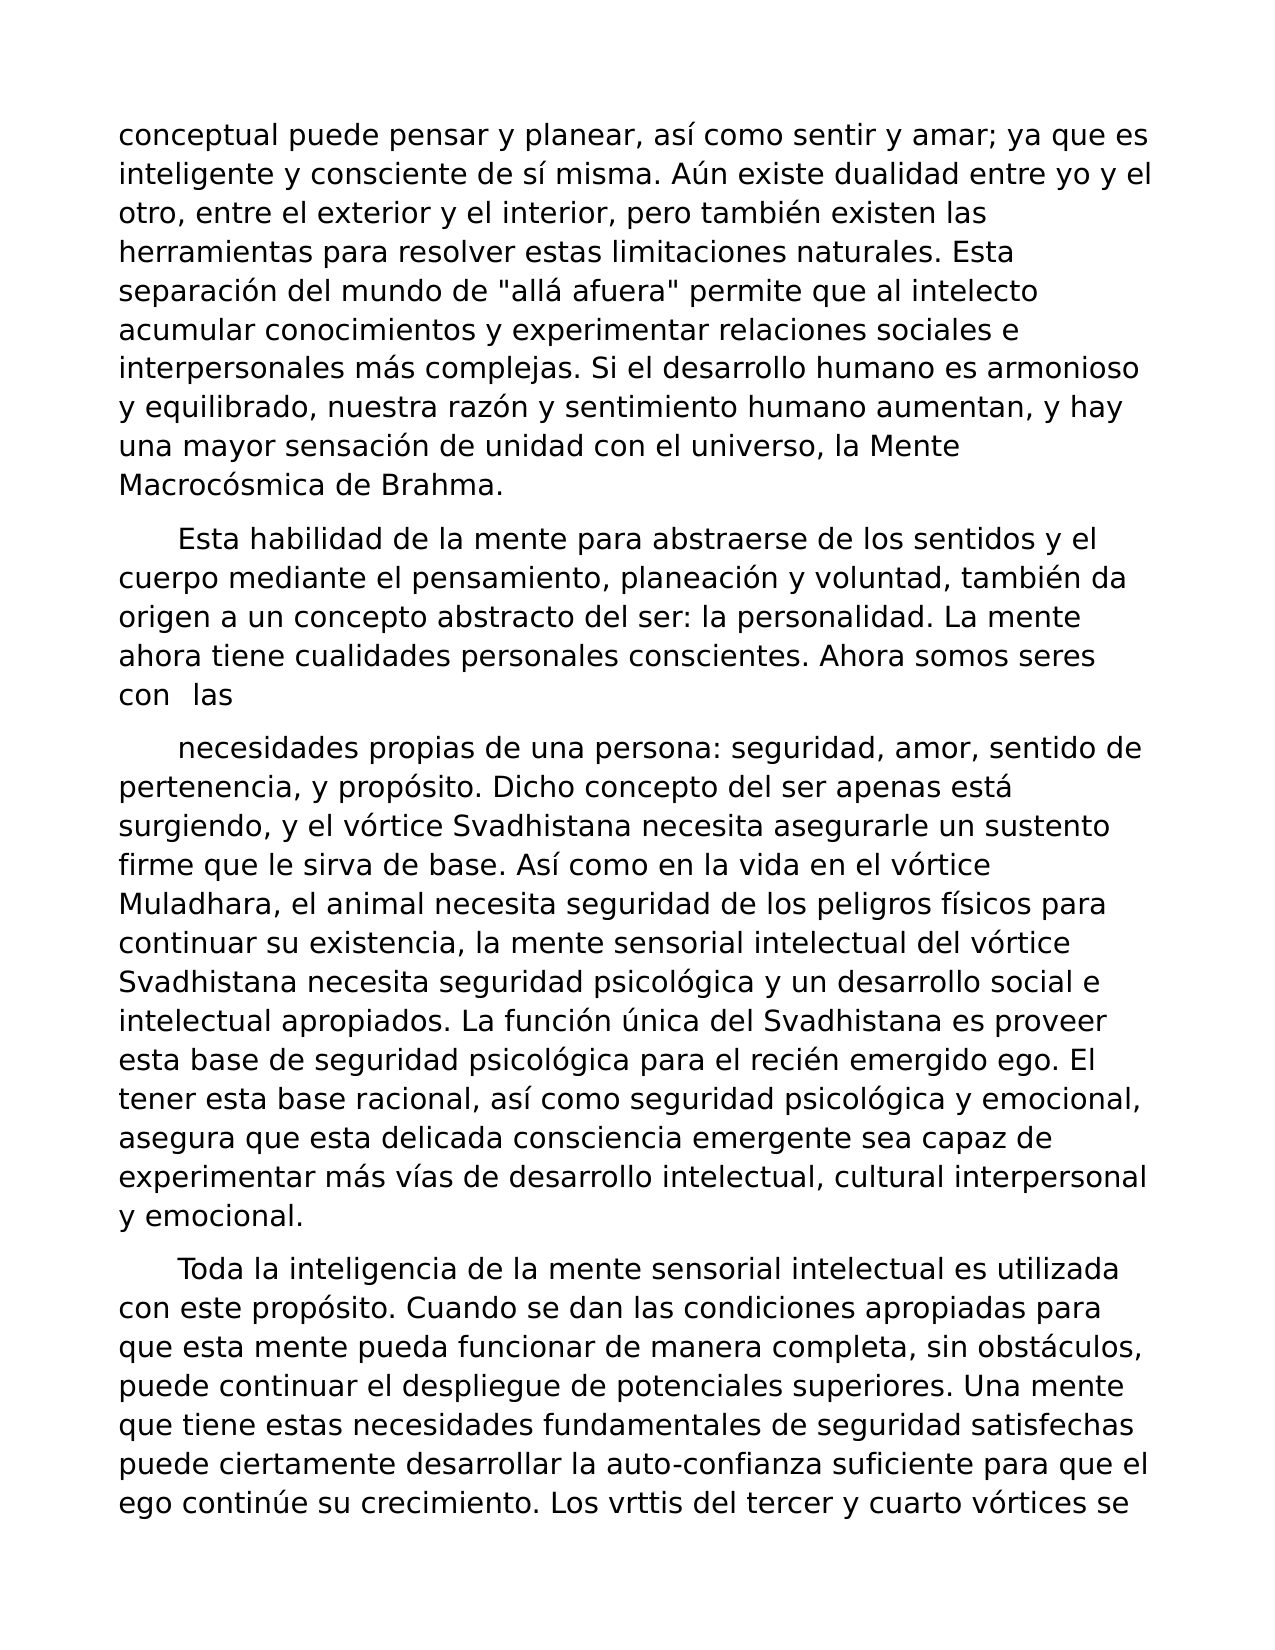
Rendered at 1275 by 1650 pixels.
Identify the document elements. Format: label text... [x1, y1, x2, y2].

text Toda la inteligencia de la mente sensorial intelectual es utilizada con este propósito. Cuando se dan las condiciones apropiadas para que esta mente pueda funcionar de manera completa, sin obstáculos, puede continuar el despliegue de potenciales superiores. Una mente que tiene estas necesidades fundamentales de seguridad satisfechas puede ciertamente desarrollar la auto-confianza suficiente para que el ego continúe su crecimiento. Los vrttis del tercer y cuarto vórtices se [118, 1253, 1157, 1520]
text Esta habilidad de la mente para abstraerse de los sentidos y el cuerpo mediante el pensamiento, planeación y voluntad, también da origen a un concepto abstracto del ser: la personalidad. La mente ahora tiene cualidades personales conscientes. Ahora somos seres con las [118, 522, 1157, 712]
text conceptual puede pensar y planear, así como sentir y amar; ya que es inteligente y consciente de sí misma. Aún existe dualidad entre yo y el otro, entre el exterior y el interior, pero también existen las herramientas para resolver estas limitaciones naturales. Esta separación del mundo de "allá afuera" permite que al intelecto acumular conocimientos y experimentar relaciones sociales e interpersonales más complejas. Si el desarrollo humano es armonioso y equilibrado, nuestra razón y sentimiento humano aumentan, y hay una mayor sensación de unidad con el universo, la Mente Macrocósmica de Brahma. [118, 118, 1157, 503]
text necesidades propias de una persona: seguridad, amor, sentido de pertenencia, y propósito. Dicho concepto del ser apenas está surgiendo, y el vórtice Svadhistana necesita asegurarle un sustento firme que le sirva de base. Así como en la vida en el vórtice Muladhara, el animal necesita seguridad de los peligros físicos para continuar su existencia, la mente sensorial intelectual del vórtice Svadhistana necesita seguridad psicológica y un desarrollo social e intelectual apropiados. La función única del Svadhistana es proveer esta base de seguridad psicológica para el recién emergido ego. El tener esta base racional, así como seguridad psicológica y emocional, asegura que esta delicada consciencia emergente sea capaz de experimentar más vías de desarrollo intelectual, cultural interpersonal y emocional. [118, 732, 1157, 1233]
